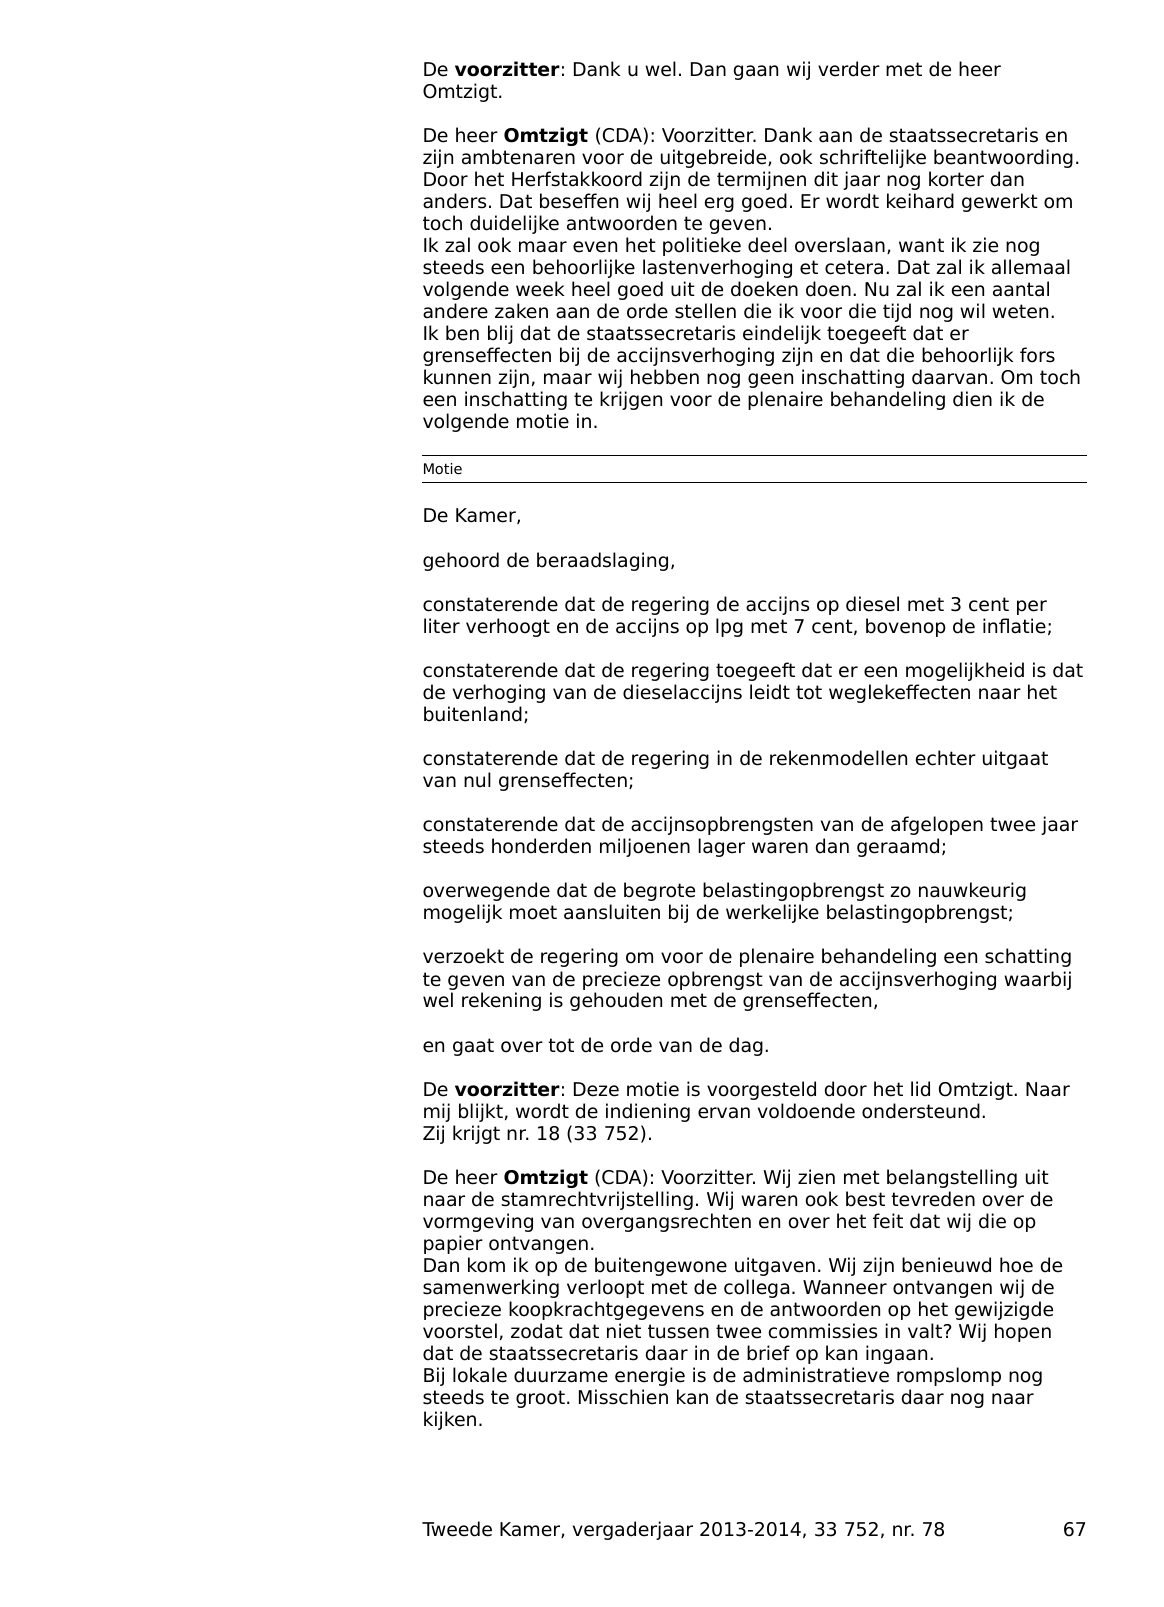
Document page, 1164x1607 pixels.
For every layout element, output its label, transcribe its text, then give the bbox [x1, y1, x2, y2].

text constaterende dat de regering in de rekenmodellen echter uitgaat van nul grenseffecten; [422, 748, 1087, 792]
text De voorzitter: Deze motie is voorgesteld door het lid Omtzigt. Naar mij blijkt, wordt de indiening ervan voldoende ondersteund. [422, 1079, 1087, 1123]
text De heer Omtzigt (CDA): Voorzitter. Dank aan de staatssecretaris en zijn ambtenaren voor de uitgebreide, ook schriftelijke beantwoording. [422, 125, 1087, 169]
text De heer Omtzigt (CDA): Voorzitter. Wij zien met belangstelling uit naar de stamrechtvrijstelling. Wij waren ook best tevreden over de vormgeving van overgangsrechten en over het feit dat wij die op papier ontvangen. [422, 1167, 1087, 1255]
text Ik zal ook maar even het politieke deel overslaan, want ik zie nog steeds een behoorlijke lastenverhoging et cetera. Dat zal ik allemaal volgende week heel goed uit de doeken doen. Nu zal ik een aantal andere zaken aan de orde stellen die ik voor die tijd nog wil weten. [422, 235, 1087, 323]
text en gaat over tot de orde van de dag. [422, 1034, 1087, 1057]
text constaterende dat de accijnsopbrengsten van de afgelopen twee jaar steeds honderden miljoenen lager waren dan geraamd; [422, 814, 1087, 858]
text Bij lokale duurzame energie is de administratieve rompslomp nog steeds te groot. Misschien kan de staatssecretaris daar nog naar kijken. [422, 1365, 1087, 1431]
text De Kamer, [422, 505, 1087, 527]
text Dan kom ik op de buitengewone uitgaven. Wij zijn benieuwd hoe de samenwerking verloopt met de collega. Wanneer ontvangen wij de precieze koopkrachtgegevens en de antwoorden op het gewijzigde voorstel, zodat dat niet tussen twee commissies in valt? Wij hopen dat de staatssecretaris daar in de brief op kan ingaan. [422, 1255, 1087, 1365]
table_header Motie [422, 456, 1087, 482]
text Zij krijgt nr. 18 (33 752). [422, 1123, 1087, 1145]
text constaterende dat de regering de accijns op diesel met 3 cent per liter verhoogt en de accijns op lpg met 7 cent, bovenop de inflatie; [422, 594, 1087, 638]
text gehoord de beraadslaging, [422, 549, 1087, 572]
text constaterende dat de regering toegeeft dat er een mogelijkheid is dat de verhoging van de dieselaccijns leidt tot weglekeffecten naar het buitenland; [422, 660, 1087, 726]
text De voorzitter: Dank u wel. Dan gaan wij verder met de heer Omtzigt. [422, 59, 1087, 103]
text overwegende dat de begrote belastingopbrengst zo nauwkeurig mogelijk moet aansluiten bij de werkelijke belastingopbrengst; [422, 880, 1087, 924]
text Door het Herfstakkoord zijn de termijnen dit jaar nog korter dan anders. Dat beseffen wij heel erg goed. Er wordt keihard gewerkt om toch duidelijke antwoorden te geven. [422, 169, 1087, 235]
text Ik ben blij dat de staatssecretaris eindelijk toegeeft dat er grenseffecten bij de accijnsverhoging zijn en dat die behoorlijk fors kunnen zijn, maar wij hebben nog geen inschatting daarvan. Om toch een inschatting te krijgen voor de plenaire behandeling dien ik de volgende motie in. [422, 323, 1087, 433]
text verzoekt de regering om voor de plenaire behandeling een schatting te geven van de precieze opbrengst van de accijnsverhoging waarbij wel rekening is gehouden met de grenseffecten, [422, 946, 1087, 1012]
